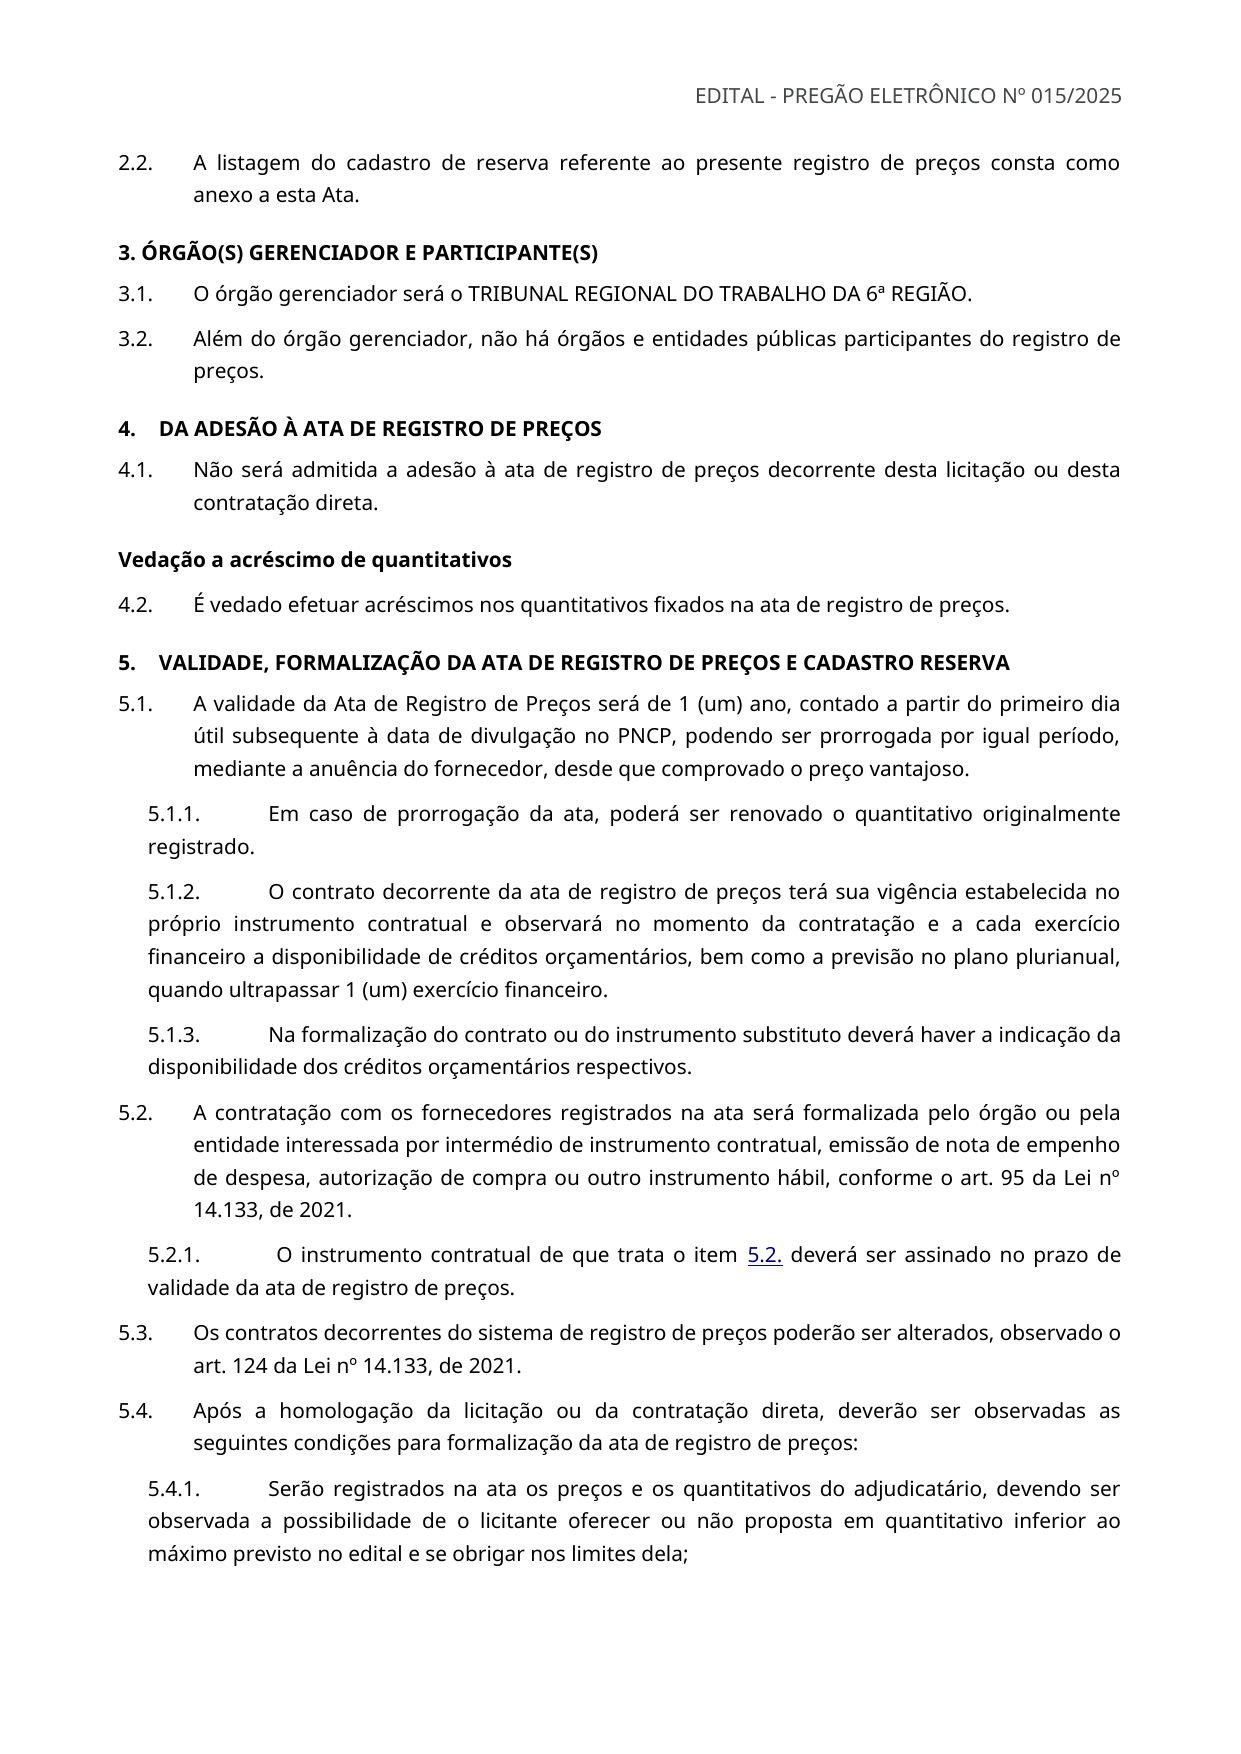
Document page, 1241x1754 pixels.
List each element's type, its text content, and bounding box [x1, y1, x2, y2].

list Os contratos decorrentes do sistema de registro de preços poderão ser alterados, observado o art. 124 da Lei nº 14.133, de 2021. [118, 1318, 1122, 1379]
list O contrato decorrente da ata de registro de preços terá sua vigência estabelecida no próprio instrumento contratual e observará no momento da contratação e a cada exercício financeiro a disponibilidade de créditos orçamentários, bem como a previsão no plano plurianual, quando ultrapassar 1 (um) exercício financeiro. [148, 877, 1122, 1003]
list É vedado efetuar acréscimos nos quantitativos fixados na ata de registro de preços. [118, 590, 1122, 619]
list Não será admitida a adesão à ata de registro de preços decorrente desta licitação ou desta contratação direta. [118, 455, 1122, 516]
list Na formalização do contrato ou do instrumento substituto deverá haver a indicação da disponibilidade dos créditos orçamentários respectivos. [148, 1020, 1122, 1081]
list Após a homologação da licitação ou da contratação direta, deverão ser observadas as seguintes condições para formalização da ata de registro de preços: [118, 1396, 1122, 1457]
list A listagem do cadastro de reserva referente ao presente registro de preços consta como anexo a esta Ata. [118, 148, 1122, 209]
list DA ADESÃO À ATA DE REGISTRO DE PREÇOS [118, 414, 1122, 443]
list A validade da Ata de Registro de Preços será de 1 (um) ano, contado a partir do primeiro dia útil subsequente à data de divulgação no PNCP, podendo ser prorrogada por igual período, mediante a anuência do fornecedor, desde que comprovado o preço vantajoso. [118, 689, 1122, 783]
list Serão registrados na ata os preços e os quantitativos do adjudicatário, devendo ser observada a possibilidade de o licitante oferecer ou não proposta em quantitativo inferior ao máximo previsto no edital e se obrigar nos limites dela; [148, 1474, 1122, 1567]
list Em caso de prorrogação da ata, poderá ser renovado o quantitativo originalmente registrado. [148, 799, 1122, 860]
text Vedação a acréscimo de quantitativos [118, 545, 1122, 574]
list A contratação com os fornecedores registrados na ata será formalizada pelo órgão ou pela entidade interessada por intermédio de instrumento contratual, emissão de nota de empenho de despesa, autorização de compra ou outro instrumento hábil, conforme o art. 95 da Lei nº 14.133, de 2021. [118, 1098, 1122, 1224]
list O órgão gerenciador será o TRIBUNAL REGIONAL DO TRABALHO DA 6ª REGIÃO. [118, 279, 1122, 307]
list O instrumento contratual de que trata o item 5.2. deverá ser assinado no prazo de validade da ata de registro de preços. [148, 1241, 1122, 1302]
text 3. ÓRGÃO(S) GERENCIADOR E PARTICIPANTE(S) [118, 238, 1122, 266]
list Além do órgão gerenciador, não há órgãos e entidades públicas participantes do registro de preços. [118, 324, 1122, 385]
list VALIDADE, FORMALIZAÇÃO DA ATA DE REGISTRO DE PREÇOS E CADASTRO RESERVA [118, 648, 1122, 676]
